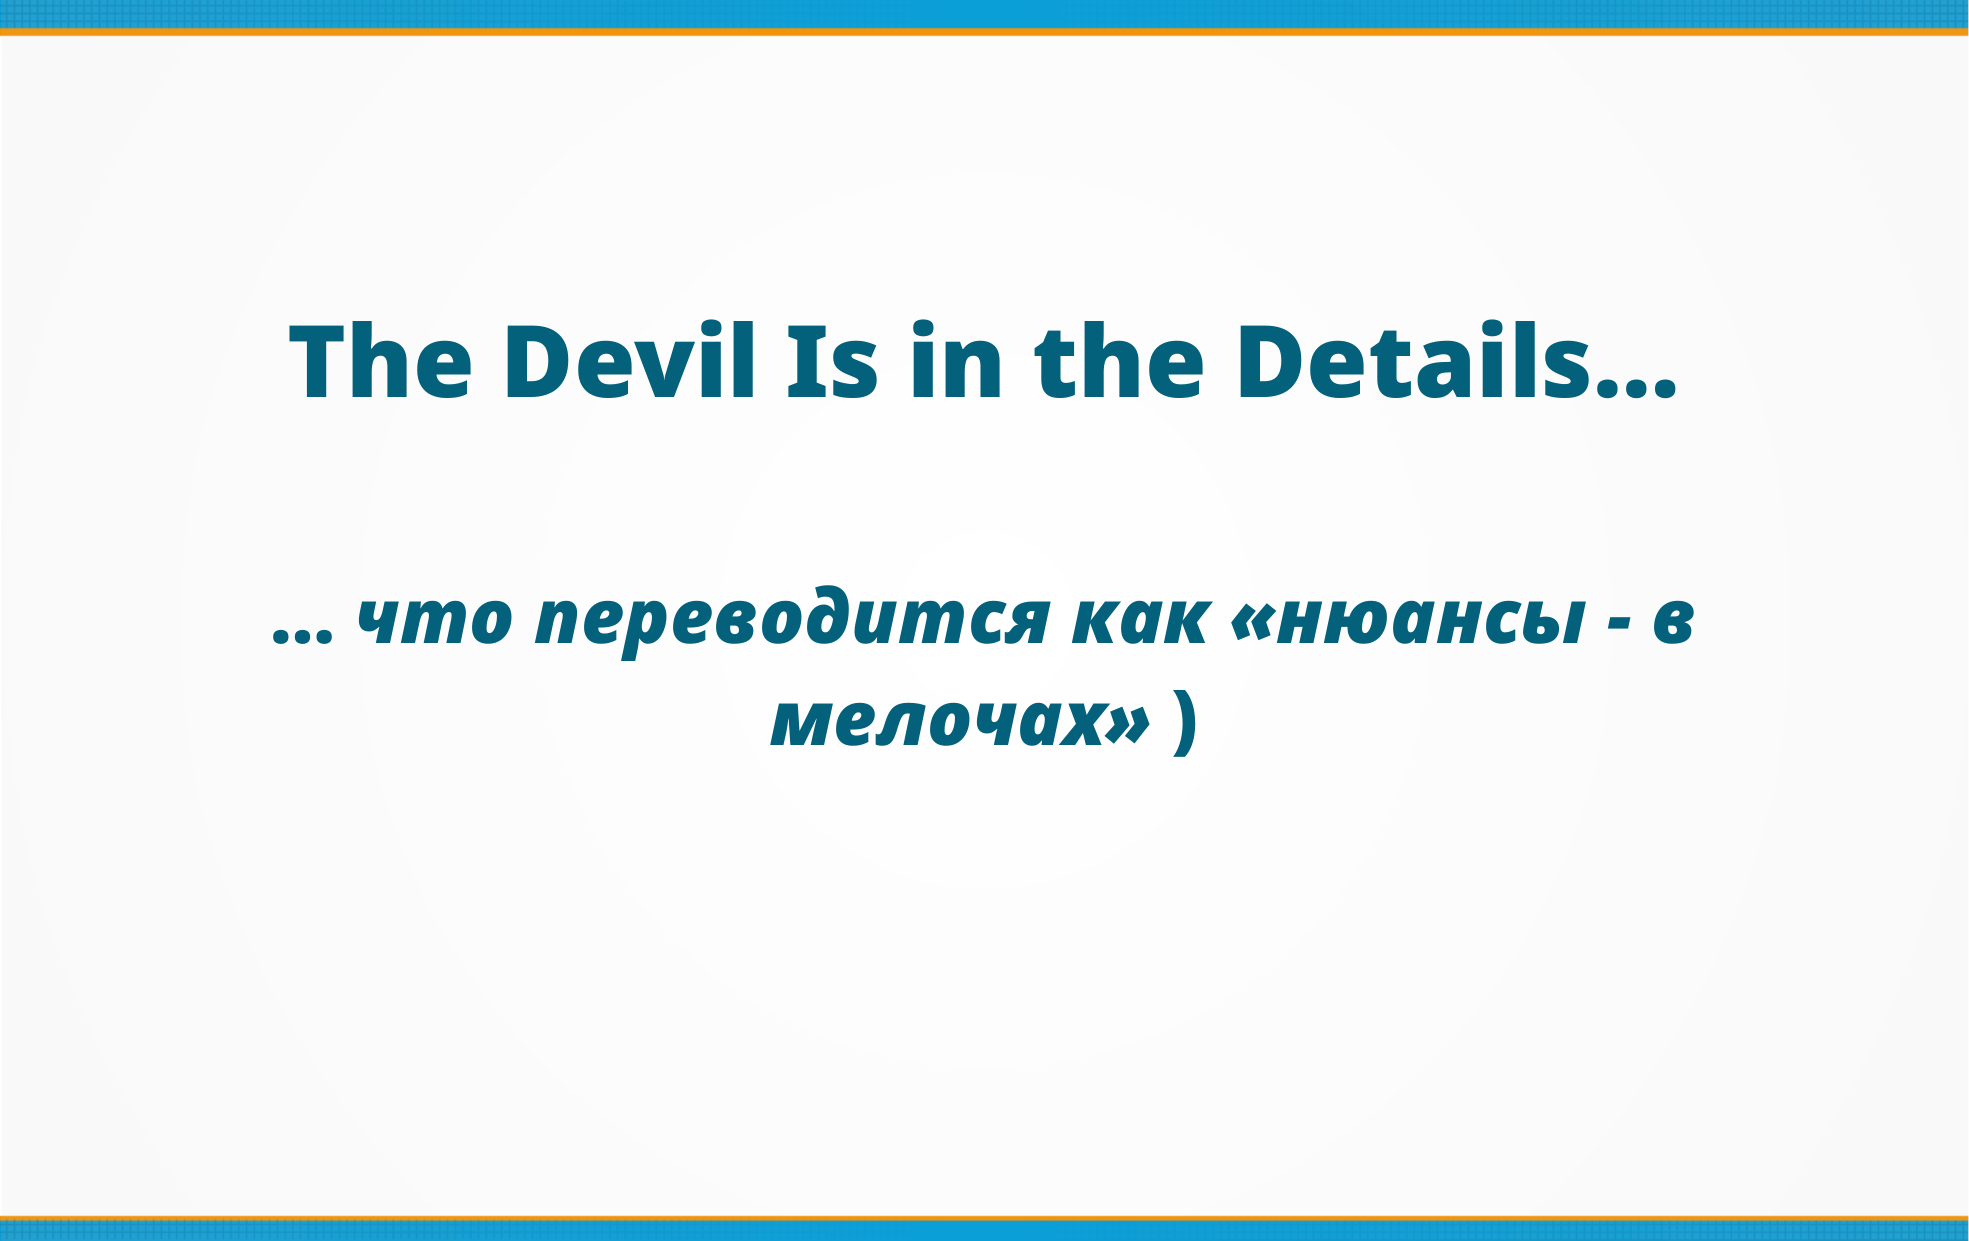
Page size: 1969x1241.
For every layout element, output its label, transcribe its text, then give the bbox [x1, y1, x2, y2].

subtitle The Devil Is in the Details… … что переводится как «нюансы - в мелочах» ) [98, 49, 1870, 1010]
picture [0, 0, 1969, 1241]
